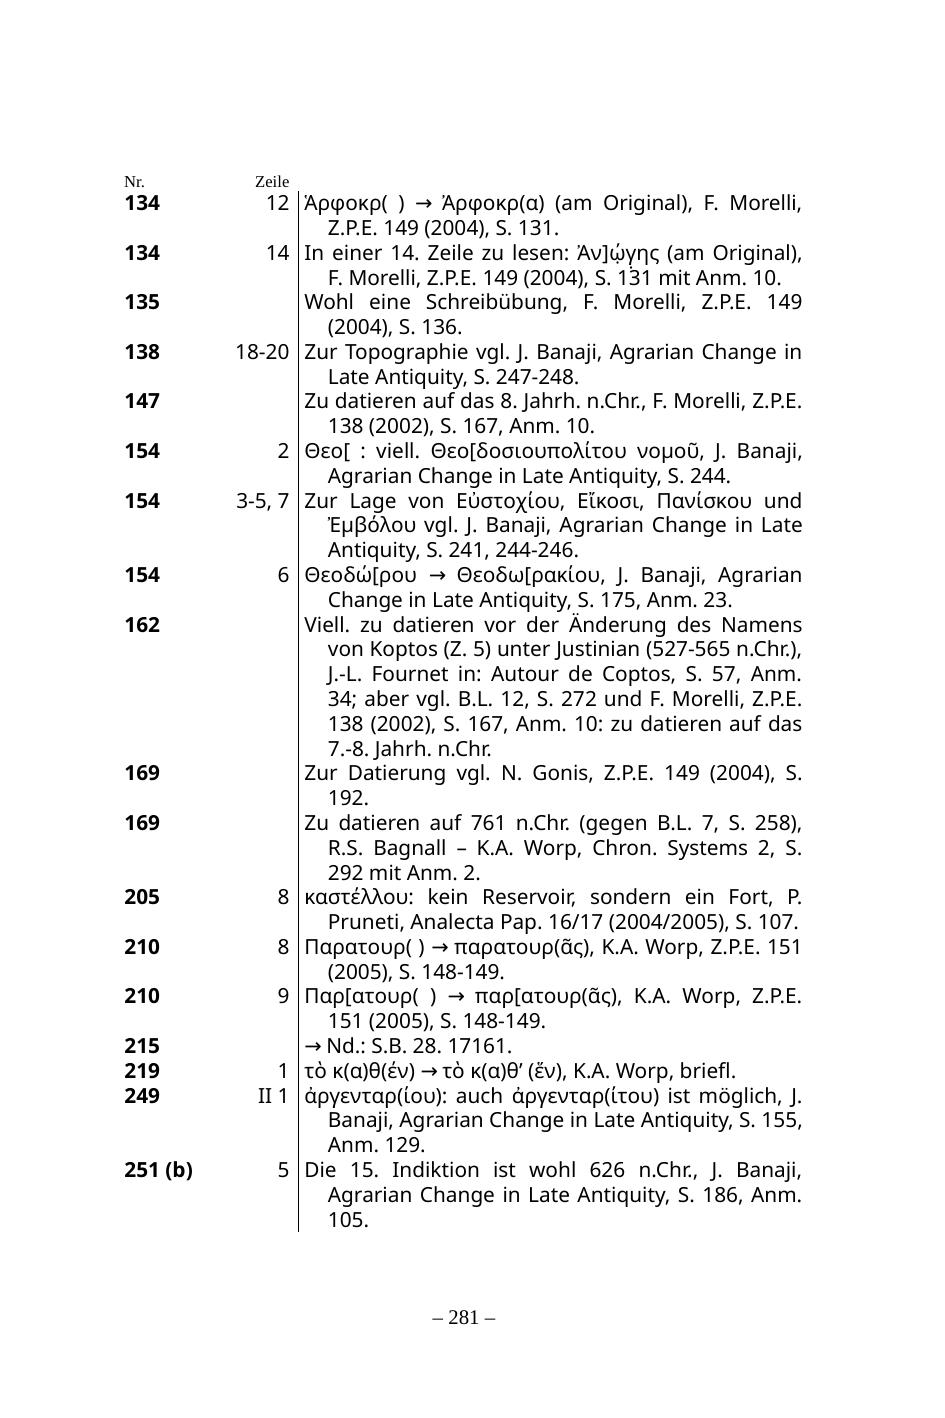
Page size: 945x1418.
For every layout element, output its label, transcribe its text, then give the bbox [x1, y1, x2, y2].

table_cell 5 [207, 1158, 298, 1232]
table_cell [207, 290, 298, 339]
table_cell 14 [207, 240, 298, 290]
table_cell 135 [118, 290, 207, 339]
table_cell 154 [118, 439, 207, 488]
table_cell 169 [118, 761, 207, 811]
table_cell Παρατουρ( ) → παρατουρ(ᾶς), K.A. Worp, Z.P.E. 151 (2005), S. 148-149. [299, 935, 809, 984]
table_cell [207, 612, 298, 761]
table_cell 219 [118, 1059, 207, 1083]
table_cell 205 [118, 885, 207, 934]
table_cell 138 [118, 340, 207, 389]
table_cell [207, 811, 298, 885]
table_cell τὸ κ(α)θ(έν) → τὸ κ(α)θ’ (ἕν), K.A. Worp, briefl. [299, 1059, 809, 1083]
table_cell Zur Topographie vgl. J. Banaji, Agrarian Change in Late Antiquity, S. 247-248. [299, 340, 809, 389]
table_cell 210 [118, 984, 207, 1034]
table_cell 154 [118, 563, 207, 612]
table_cell 134 [118, 240, 207, 290]
table_cell Zur Datierung vgl. N. Gonis, Z.P.E. 149 (2004), S. 192. [299, 761, 809, 811]
table_cell [207, 761, 298, 811]
table_cell 18-20 [207, 340, 298, 389]
table_cell 3-5, 7 [207, 488, 298, 563]
table_cell Θεο[ : viell. Θεο[δοσιουπολίτου νομοῦ, J. Banaji, Agrarian Change in Late Antiquity, S. 244. [299, 439, 809, 488]
table_cell 9 [207, 984, 298, 1034]
table_cell 2 [207, 439, 298, 488]
table_cell 1 [207, 1059, 298, 1083]
table_cell 8 [207, 885, 298, 934]
table_cell καστέλλου: kein Reservoir, sondern ein Fort, P. Pruneti, Analecta Pap. 16/17 (2004/2005), S. 107. [299, 885, 809, 934]
table_cell Zur Lage von Εὐστοχίου, Εἴκοσι, Πανίσκου und Ἐμβόλου vgl. J. Banaji, Agrarian Change in Late Antiquity, S. 241, 244-246. [299, 488, 809, 563]
table_cell Ἁρφοκρ( ) → Ἀρφοκρ(α) (am Original), F. Morelli, Z.P.E. 149 (2004), S. 131. [299, 191, 809, 240]
table_cell Die 15. Indiktion ist wohl 626 n.Chr., J. Banaji, Agrarian Change in Late Antiquity, S. 186, Anm. 105. [299, 1158, 809, 1232]
table_cell 154 [118, 488, 207, 563]
table_cell 6 [207, 563, 298, 612]
table_cell 251 (b) [118, 1158, 207, 1232]
table_cell 147 [118, 389, 207, 439]
table_cell 169 [118, 811, 207, 885]
table_cell 12 [207, 191, 298, 240]
table_cell II 1 [207, 1083, 298, 1158]
table_cell 8 [207, 935, 298, 984]
table_cell Wohl eine Schreibübung, F. Morelli, Z.P.E. 149 (2004), S. 136. [299, 290, 809, 339]
table_cell Zu datieren auf das 8. Jahrh. n.Chr., F. Morelli, Z.P.E. 138 (2002), S. 167, Anm. 10. [299, 389, 809, 439]
table_cell 210 [118, 935, 207, 984]
table_cell Zu datieren auf 761 n.Chr. (gegen B.L. 7, S. 258), R.S. Bagnall – K.A. Worp, Chron. Systems 2, S. 292 mit Anm. 2. [299, 811, 809, 885]
table_cell → Nd.: S.B. 28. 17161. [299, 1034, 809, 1058]
table_cell [207, 1034, 298, 1058]
table_cell 162 [118, 612, 207, 761]
table_cell [207, 389, 298, 439]
table_cell Θεοδώ[ρου → Θεοδω[ρακίου, J. Banaji, Agrarian Change in Late Antiquity, S. 175, Anm. 23. [299, 563, 809, 612]
table_cell Viell. zu datieren vor der Änderung des Namens von Koptos (Z. 5) unter Justinian (527-565 n.Chr.), J.-L. Fournet in: Autour de Coptos, S. 57, Anm. 34; aber vgl. B.L. 12, S. 272 und F. Morelli, Z.P.E. 138 (2002), S. 167, Anm. 10: zu datieren auf das 7.-8. Jahrh. n.Chr. [299, 612, 809, 761]
table_cell 249 [118, 1083, 207, 1158]
table_cell In einer 14. Zeile zu lesen: Ἀν]ώ̣γ̣ης (am Original), F. Morelli, Z.P.E. 149 (2004), S. 131 mit Anm. 10. [299, 240, 809, 290]
table_cell Παρ[ατουρ( ) → παρ[ατουρ(ᾶς), K.A. Worp, Z.P.E. 151 (2005), S. 148-149. [299, 984, 809, 1034]
table_cell 215 [118, 1034, 207, 1058]
table_cell ἀργενταρ(ίου): auch ἀργενταρ(ίτου) ist möglich, J. Banaji, Agrarian Change in Late Antiquity, S. 155, Anm. 129. [299, 1083, 809, 1158]
table_cell 134 [118, 191, 207, 240]
